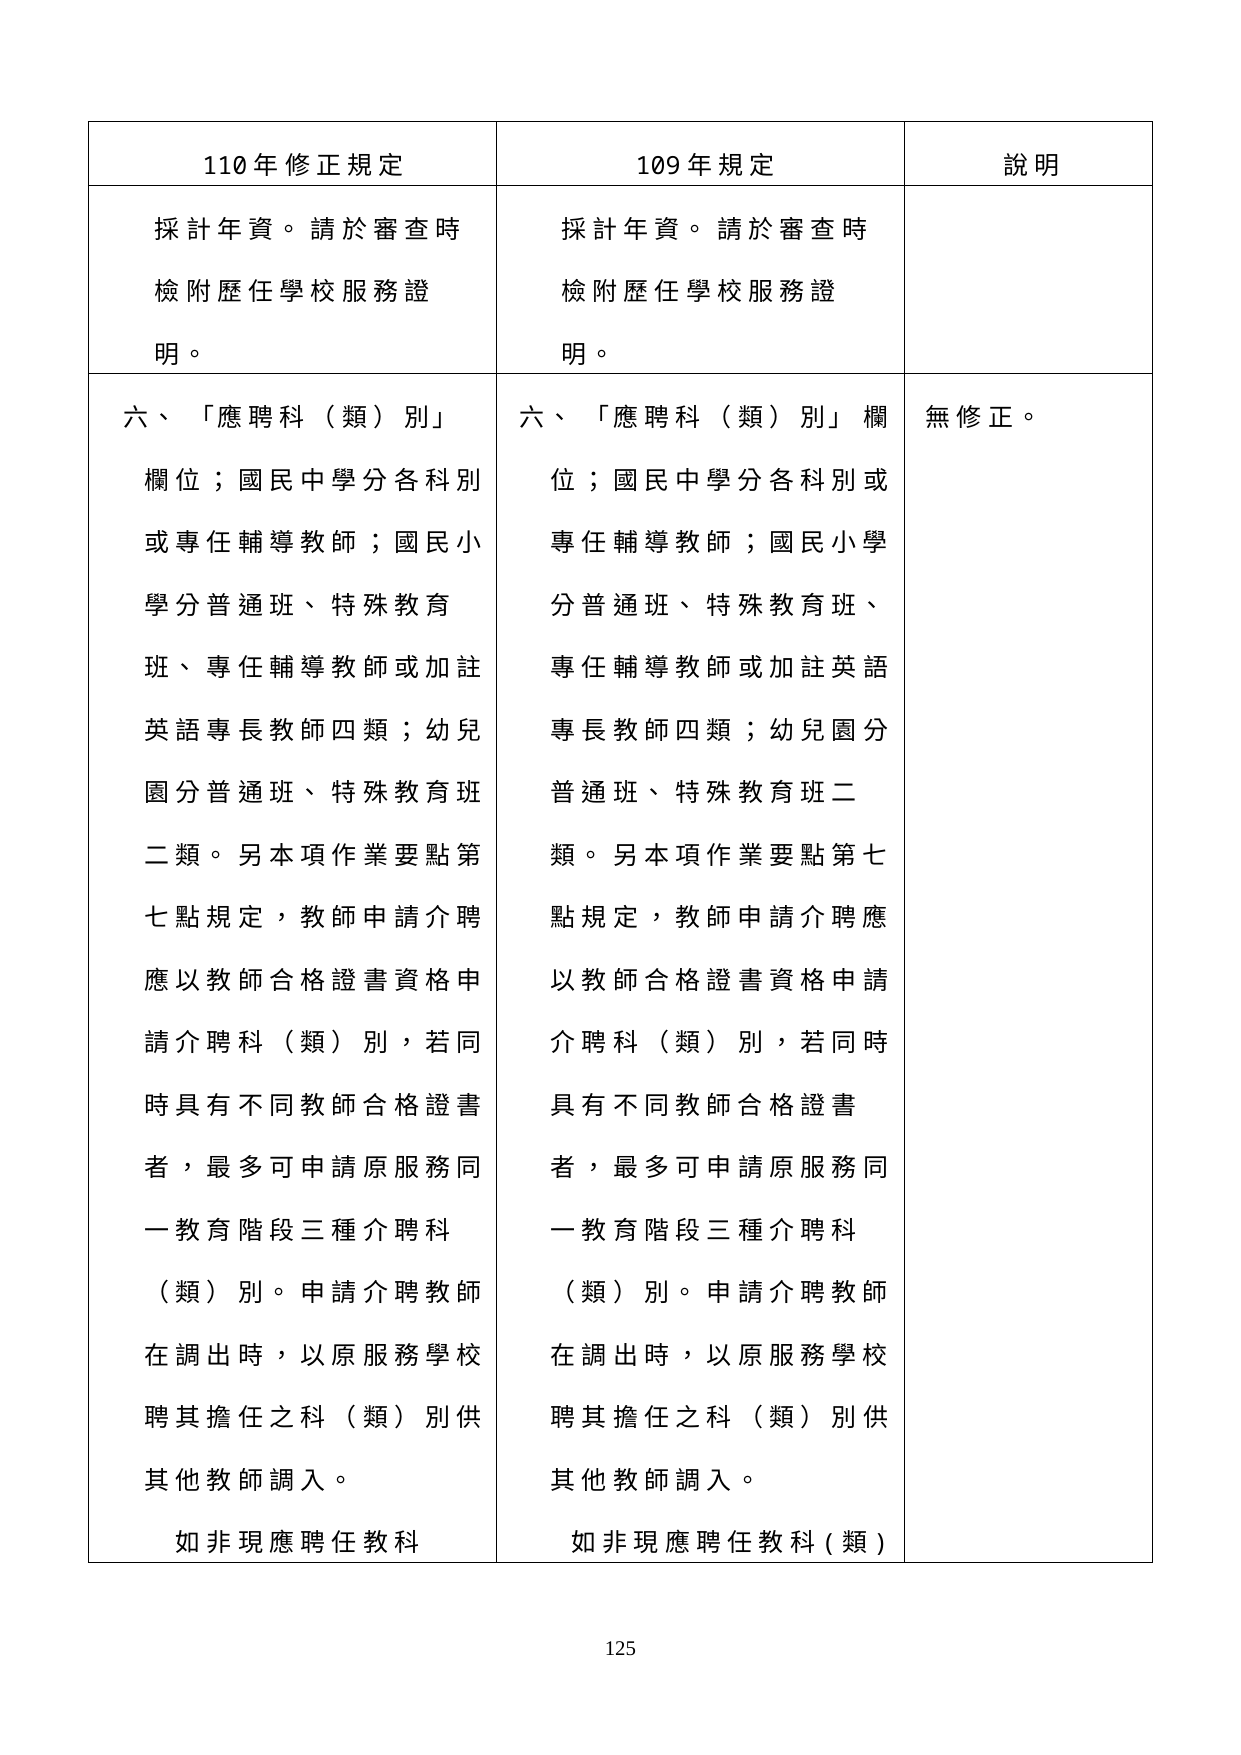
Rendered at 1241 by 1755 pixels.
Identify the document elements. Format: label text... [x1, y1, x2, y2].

table_cell 無修正。 [905, 374, 1152, 1562]
table_cell [905, 186, 1152, 373]
table_header 109年規定 [497, 122, 904, 185]
table_cell 六、「應聘科（類）別」欄位；國民中學分各科別或專任輔導教師；國民小學分普通班、特殊教育班、專任輔導教師或加註英語專長教師四類；幼兒園分普通班、特殊教育班二類。另本項作業要點第七點規定，教師申請介聘應以教師合格證書資格申請介聘科（類）別，若同時具有不同教師合格證書者，最多可申請原服務同一教育階段三種介聘科（類）別。申請介聘教師在調出時，以原服務學校聘其擔任之科（類）別供其他教師調入。 如非現應聘任教科(類) [497, 374, 904, 1562]
table_header 說明 [905, 122, 1152, 185]
table_cell 六、「應聘科（類）別」欄位；國民中學分各科別或專任輔導教師；國民小學分普通班、特殊教育班、專任輔導教師或加註英語專長教師四類；幼兒園分普通班、特殊教育班二類。另本項作業要點第七點規定，教師申請介聘應以教師合格證書資格申請介聘科（類）別，若同時具有不同教師合格證書者，最多可申請原服務同一教育階段三種介聘科（類）別。申請介聘教師在調出時，以原服務學校聘其擔任之科（類）別供其他教師調入。 如非現應聘任教科 [89, 374, 496, 1562]
table_cell 採計年資。請於審查時檢附歷任學校服務證明。 [497, 186, 904, 373]
table_cell 採計年資。請於審查時檢附歷任學校服務證明。 [89, 186, 496, 373]
table_header 110年修正規定 [89, 122, 496, 185]
